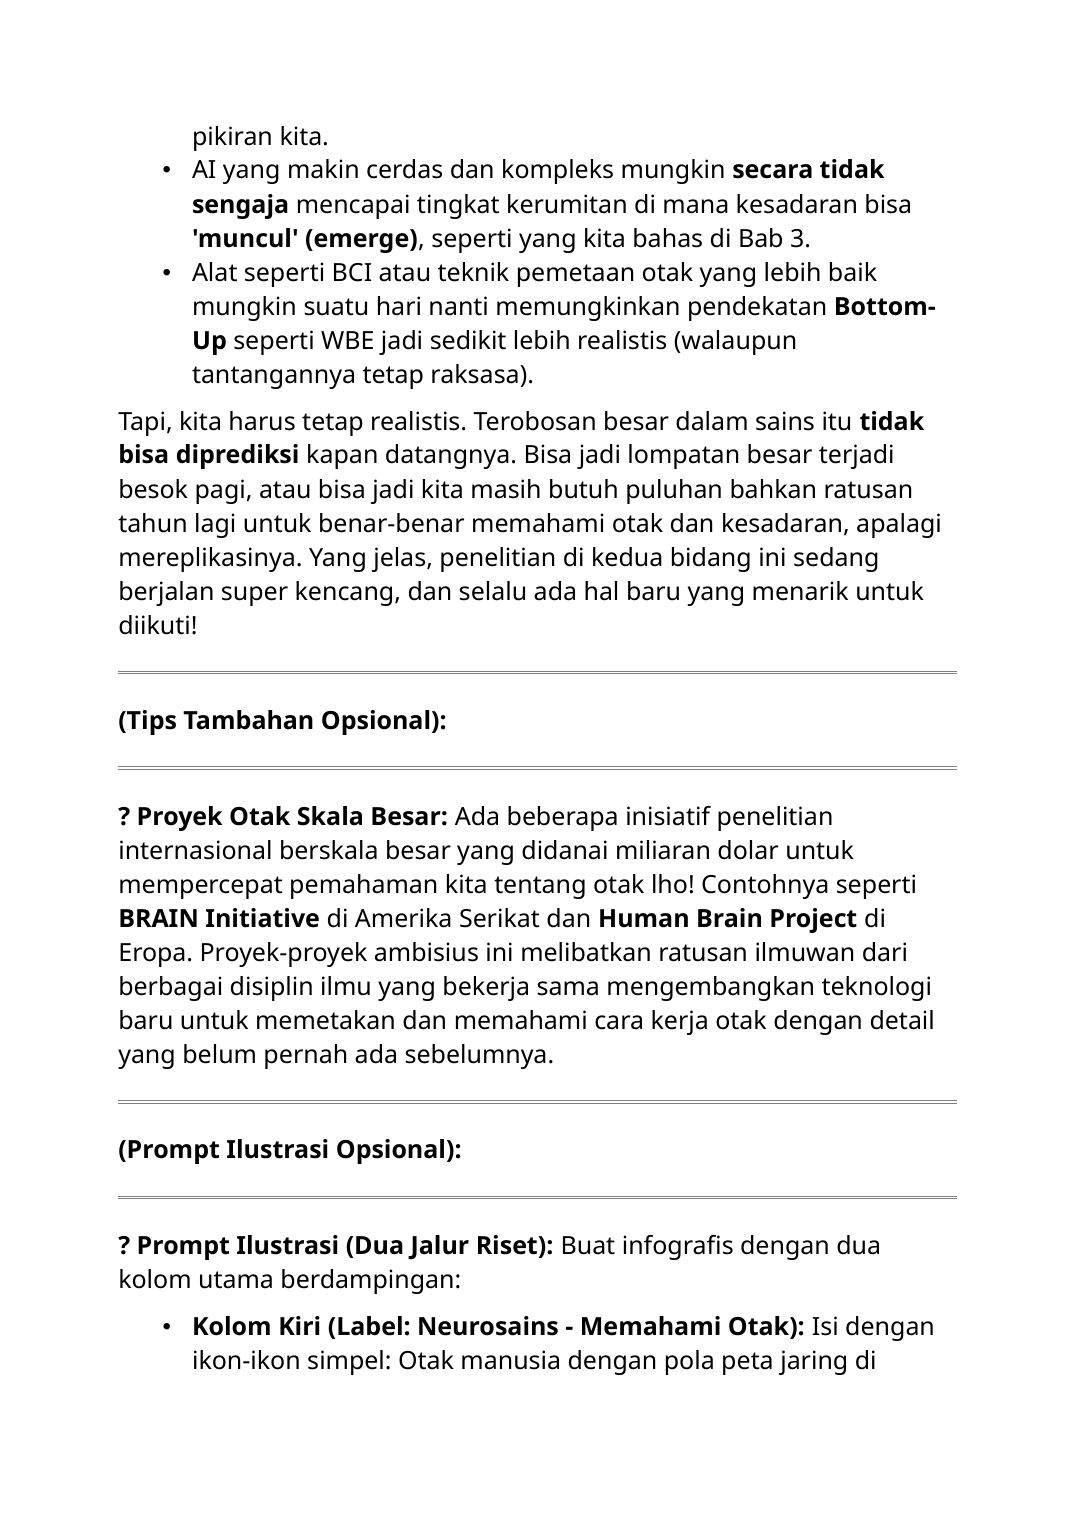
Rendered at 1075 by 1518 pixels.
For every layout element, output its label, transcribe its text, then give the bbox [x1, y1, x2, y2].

list Kolom Kiri (Label: Neurosains - Memahami Otak): Isi dengan ikon-ikon simpel: Otak manusia dengan pola peta jaring di [162, 1308, 957, 1376]
list pikiran kita. [162, 118, 957, 152]
text (Tips Tambahan Opsional): [118, 703, 957, 737]
text ? Proyek Otak Skala Besar: Ada beberapa inisiatif penelitian internasional berskala besar yang didanai miliaran dolar untuk mempercepat pemahaman kita tentang otak lho! Contohnya seperti BRAIN Initiative di Amerika Serikat dan Human Brain Project di Eropa. Proyek-proyek ambisius ini melibatkan ratusan ilmuwan dari berbagai disiplin ilmu yang bekerja sama mengembangkan teknologi baru untuk memetakan dan memahami cara kerja otak dengan detail yang belum pernah ada sebelumnya. [118, 798, 957, 1071]
list Alat seperti BCI atau teknik pemetaan otak yang lebih baik mungkin suatu hari nanti memungkinkan pendekatan Bottom-Up seperti WBE jadi sedikit lebih realistis (walaupun tantangannya tetap raksasa). [162, 254, 957, 391]
text (Prompt Ilustrasi Opsional): [118, 1132, 957, 1166]
text Tapi, kita harus tetap realistis. Terobosan besar dalam sains itu tidak bisa diprediksi kapan datangnya. Bisa jadi lompatan besar terjadi besok pagi, atau bisa jadi kita masih butuh puluhan bahkan ratusan tahun lagi untuk benar-benar memahami otak dan kesadaran, apalagi mereplikasinya. Yang jelas, penelitian di kedua bidang ini sedang berjalan super kencang, dan selalu ada hal baru yang menarik untuk diikuti! [118, 403, 957, 642]
list AI yang makin cerdas dan kompleks mungkin secara tidak sengaja mencapai tingkat kerumitan di mana kesadaran bisa 'muncul' (emerge), seperti yang kita bahas di Bab 3. [162, 152, 957, 254]
text ? Prompt Ilustrasi (Dua Jalur Riset): Buat infografis dengan dua kolom utama berdampingan: [118, 1228, 957, 1296]
